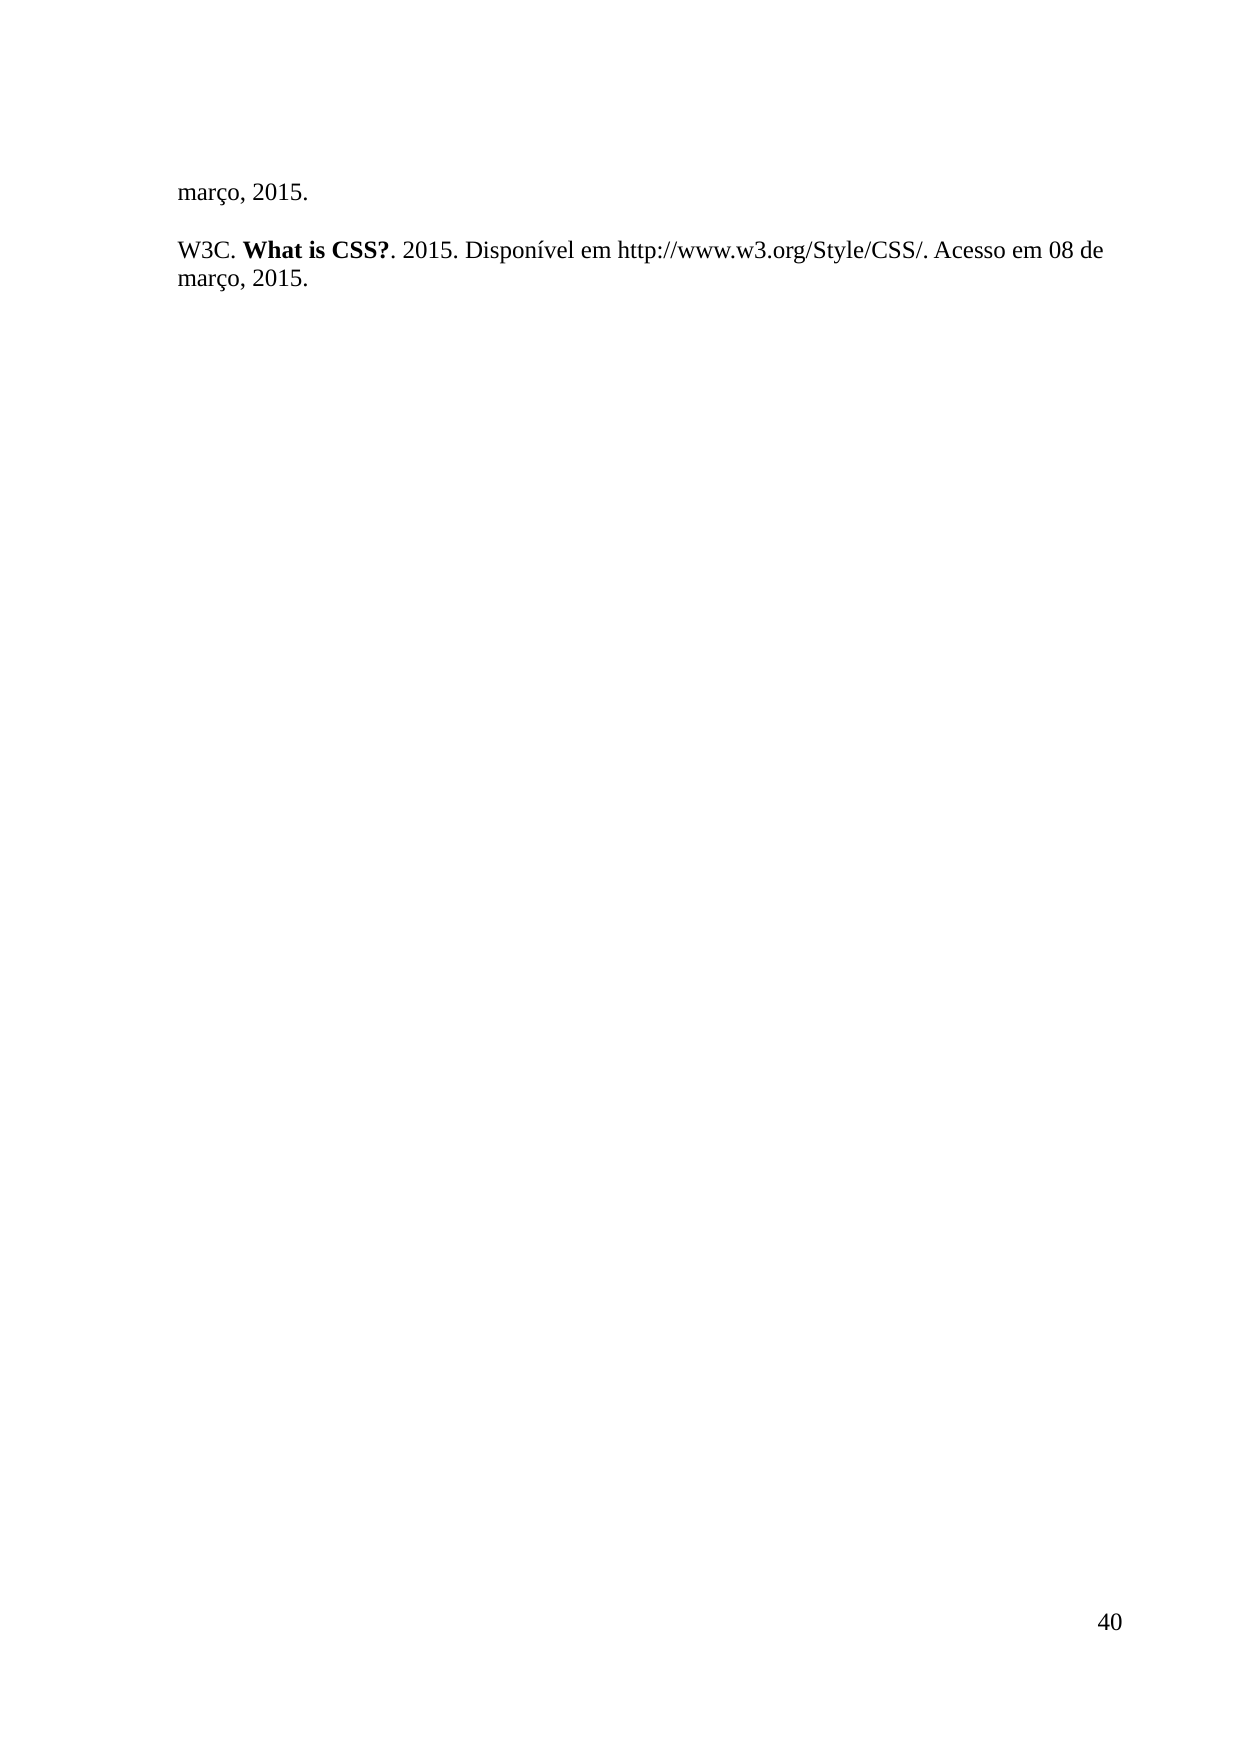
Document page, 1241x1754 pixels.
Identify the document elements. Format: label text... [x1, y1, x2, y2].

text W3C. What is CSS?. 2015. Disponível em http://www.w3.org/Style/CSS/. Acesso em 08 de março, 2015. [177, 235, 1122, 292]
text março, 2015. [177, 177, 1122, 206]
